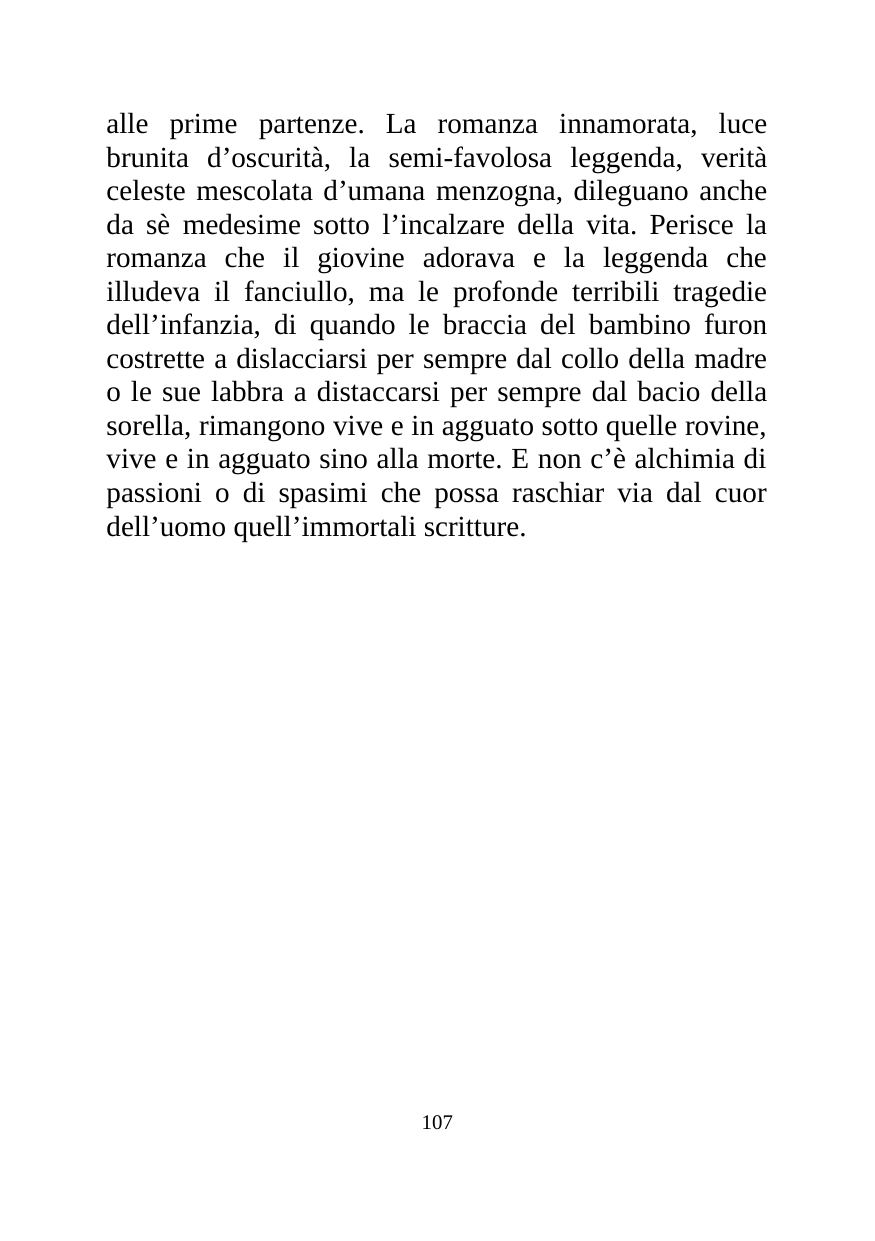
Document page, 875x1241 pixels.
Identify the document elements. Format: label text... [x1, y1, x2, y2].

text alle prime partenze. La romanza innamorata, luce brunita d’oscurità, la semi-favolosa leggenda, verità celeste mescolata d’umana menzogna, dileguano anche da sè medesime sotto l’incalzare della vita. Perisce la romanza che il giovine adorava e la leggenda che illudeva il fanciullo, ma le profonde terribili tragedie dell’infanzia, di quando le braccia del bambino furon costrette a dislacciarsi per sempre dal collo della madre o le sue labbra a distaccarsi per sempre dal bacio della sorella, rimangono vive e in agguato sotto quelle rovine, vive e in agguato sino alla morte. E non c’è alchimia di passioni o di spasimi che possa raschiar via dal cuor dell’uomo quell’immortali scritture. [106, 106, 768, 542]
